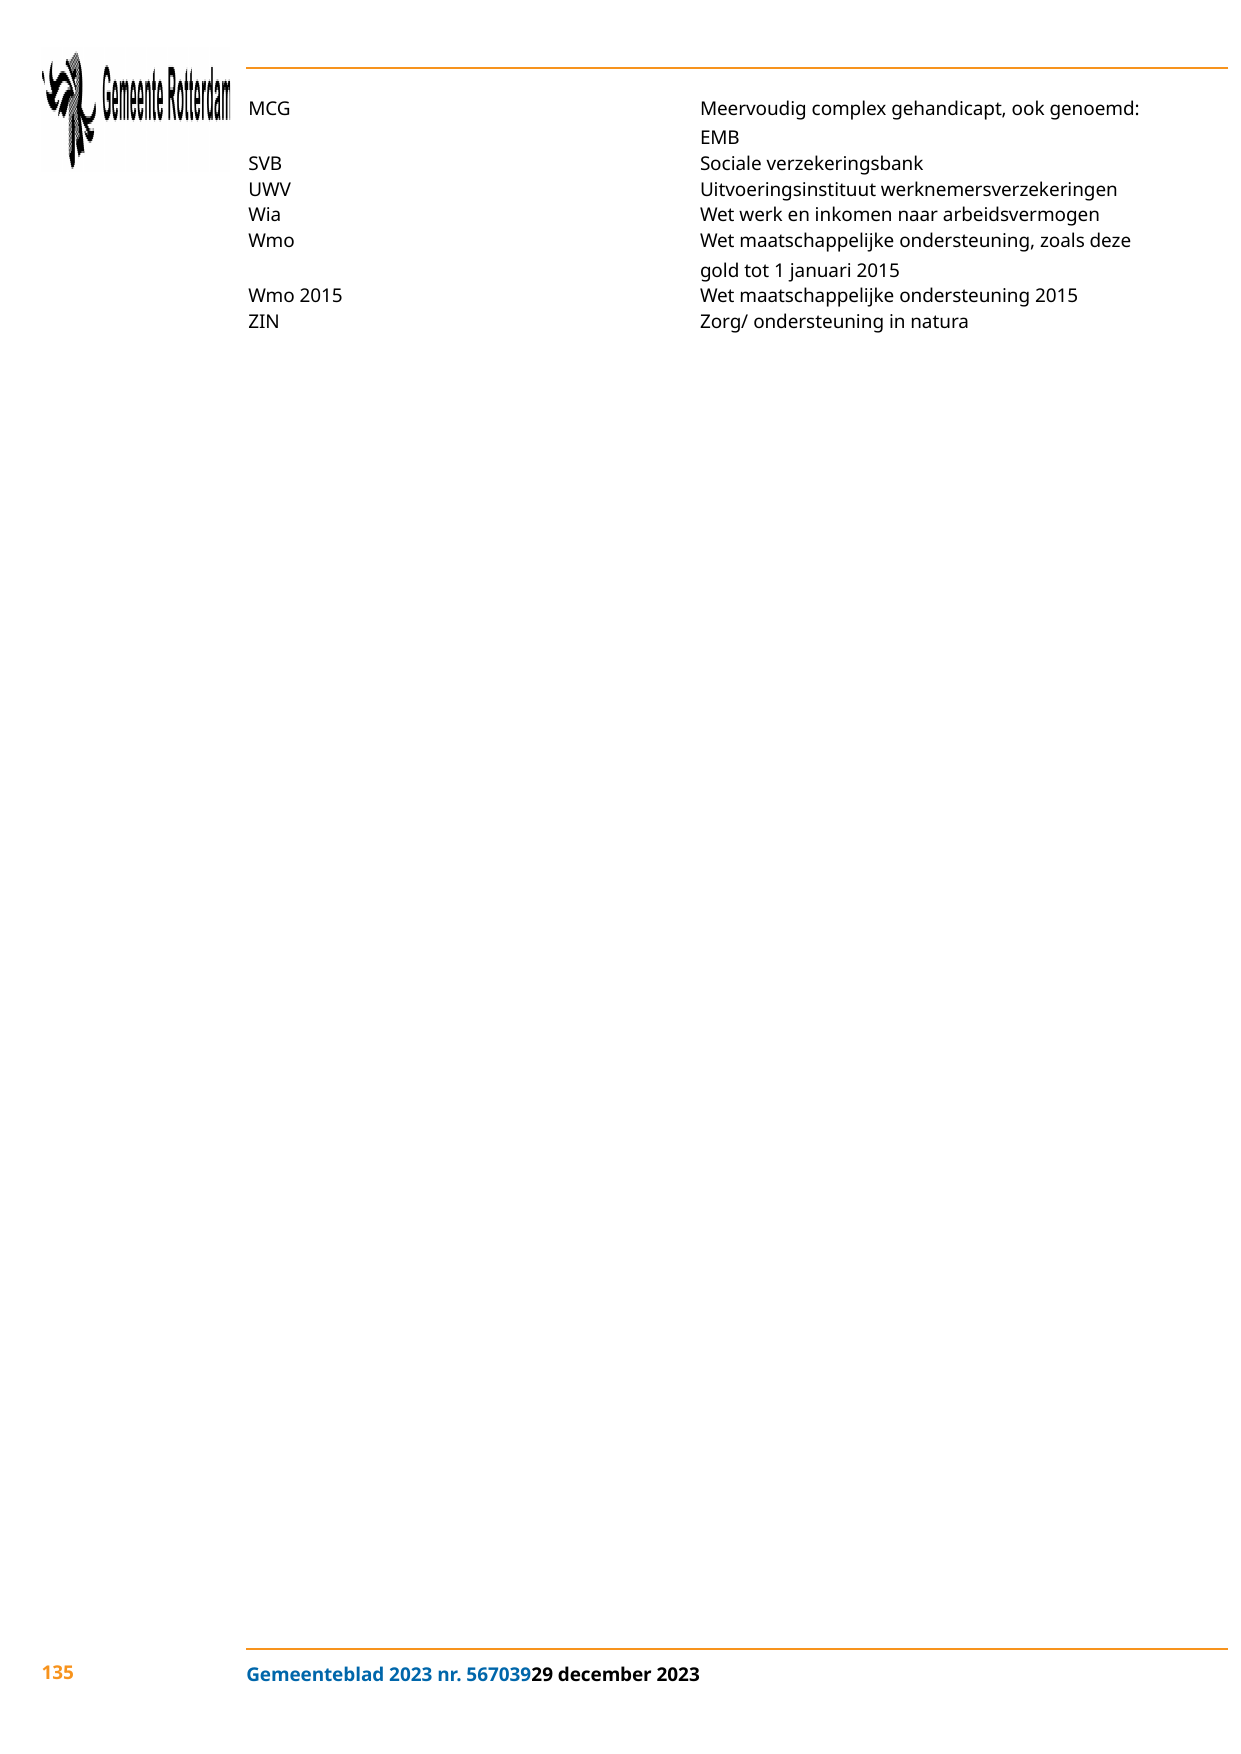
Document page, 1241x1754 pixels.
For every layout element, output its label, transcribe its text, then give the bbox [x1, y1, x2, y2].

table_cell Wia [248, 202, 700, 227]
table_cell Meervoudig complex gehandicapt, ook genoemd: EMB [700, 95, 1152, 150]
table_cell Sociale verzekeringsbank [700, 150, 1152, 176]
table_cell Wmo 2015 [248, 283, 700, 308]
table_cell UWV [248, 176, 700, 202]
table_cell MCG [248, 95, 700, 150]
table_cell Wet maatschappelijke ondersteuning, zoals deze gold tot 1 januari 2015 [700, 227, 1152, 283]
table_cell ZIN [248, 308, 700, 334]
table_cell Uitvoeringsinstituut werknemersverzekeringen [700, 176, 1152, 202]
table_cell Wet werk en inkomen naar arbeidsvermogen [700, 202, 1152, 227]
picture [41, 47, 231, 172]
table_cell SVB [248, 150, 700, 176]
table_cell Zorg/ ondersteuning in natura [700, 308, 1152, 334]
table_cell Wet maatschappelijke ondersteuning 2015 [700, 283, 1152, 308]
table_cell Wmo [248, 227, 700, 283]
